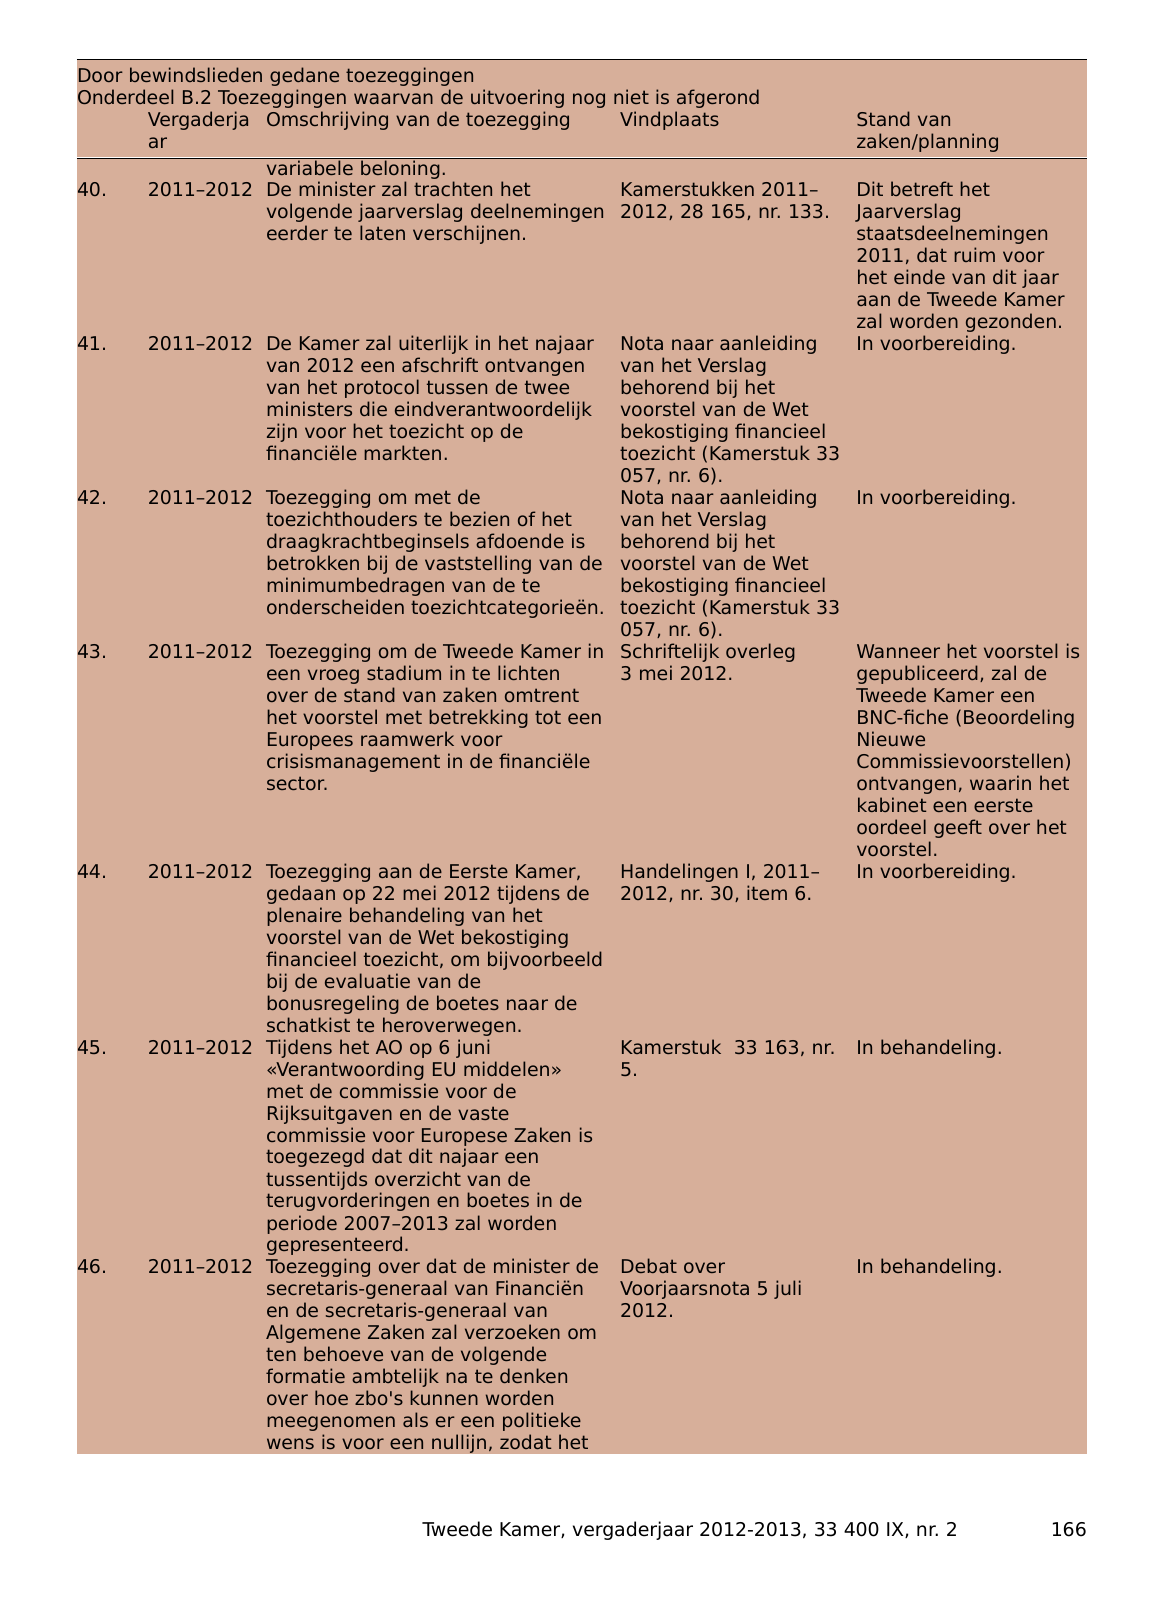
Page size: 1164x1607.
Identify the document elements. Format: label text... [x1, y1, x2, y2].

table_cell Onderdeel B.2 Toezeggingen waarvan de uitvoering nog niet is afgerond [77, 87, 1087, 109]
table_cell Vergaderjaar [142, 109, 260, 157]
table_cell 2011–2012 [142, 641, 260, 861]
table_cell Kamerstukken 2011–2012, 28 165, nr. 133. [614, 179, 850, 333]
table_cell 2011–2012 [142, 333, 260, 487]
table_cell Stand van zaken/planning [850, 109, 1087, 157]
table_header Door bewindslieden gedane toezeggingen [77, 60, 1087, 87]
table_cell In voorbereiding. [850, 333, 1087, 487]
table_cell 43. [77, 641, 142, 861]
table_cell 2011–2012 [142, 487, 260, 641]
table_cell Vindplaats [614, 109, 850, 157]
table_cell Dit betreft het Jaarverslag staatsdeelnemingen 2011, dat ruim voor het einde van dit jaar aan de Tweede Kamer zal worden gezonden. [850, 179, 1087, 333]
table_cell Kamerstuk 33 163, nr. 5. [614, 1037, 850, 1256]
table_cell Toezegging om met de toezichthouders te bezien of het draagkrachtbeginsels afdoende is betrokken bij de vaststelling van de minimumbedragen van de te onderscheiden toezichtcategorieën. [260, 487, 614, 641]
table_cell 2011–2012 [142, 861, 260, 1037]
table_cell variabele beloning. [260, 159, 614, 179]
table_cell [850, 159, 1087, 179]
table_cell [77, 109, 142, 157]
table_cell 41. [77, 333, 142, 487]
table_cell Schriftelijk overleg 3 mei 2012. [614, 641, 850, 861]
table_cell Handelingen I, 2011–2012, nr. 30, item 6. [614, 861, 850, 1037]
table_cell Omschrijving van de toezegging [260, 109, 614, 157]
table_cell Toezegging over dat de minister de secretaris-generaal van Financiën en de secretaris-generaal van Algemene Zaken zal verzoeken om ten behoeve van de volgende formatie ambtelijk na te denken over hoe zbo's kunnen worden meegenomen als er een politieke wens is voor een nullijn, zodat het [260, 1256, 614, 1454]
table_cell 2011–2012 [142, 1037, 260, 1256]
table_cell De minister zal trachten het volgende jaarverslag deelnemingen eerder te laten verschijnen. [260, 179, 614, 333]
table_cell Toezegging aan de Eerste Kamer, gedaan op 22 mei 2012 tijdens de plenaire behandeling van het voorstel van de Wet bekostiging financieel toezicht, om bijvoorbeeld bij de evaluatie van de bonusregeling de boetes naar de schatkist te heroverwegen. [260, 861, 614, 1037]
table_cell Nota naar aanleiding van het Verslag behorend bij het voorstel van de Wet bekostiging financieel toezicht (Kamerstuk 33 057, nr. 6). [614, 333, 850, 487]
table_cell Debat over Voorjaarsnota 5 juli 2012. [614, 1256, 850, 1454]
table_cell Tijdens het AO op 6 juni «Verantwoording EU middelen» met de commissie voor de Rijksuitgaven en de vaste commissie voor Europese Zaken is toegezegd dat dit najaar een tussentijds overzicht van de terugvorderingen en boetes in de periode 2007–2013 zal worden gepresenteerd. [260, 1037, 614, 1256]
table_cell Nota naar aanleiding van het Verslag behorend bij het voorstel van de Wet bekostiging financieel toezicht (Kamerstuk 33 057, nr. 6). [614, 487, 850, 641]
table_cell [142, 159, 260, 179]
table_cell In behandeling. [850, 1256, 1087, 1454]
table_cell 2011–2012 [142, 179, 260, 333]
table_cell 46. [77, 1256, 142, 1454]
table_cell 40. [77, 179, 142, 333]
table_cell 42. [77, 487, 142, 641]
table_cell De Kamer zal uiterlijk in het najaar van 2012 een afschrift ontvangen van het protocol tussen de twee ministers die eindverantwoordelijk zijn voor het toezicht op de financiële markten. [260, 333, 614, 487]
table_cell Toezegging om de Tweede Kamer in een vroeg stadium in te lichten over de stand van zaken omtrent het voorstel met betrekking tot een Europees raamwerk voor crisismanagement in de financiële sector. [260, 641, 614, 861]
table_cell In voorbereiding. [850, 487, 1087, 641]
table_cell [77, 159, 142, 179]
table_cell In behandeling. [850, 1037, 1087, 1256]
table_cell [614, 159, 850, 179]
table_cell 2011–2012 [142, 1256, 260, 1454]
table_cell 45. [77, 1037, 142, 1256]
table_cell In voorbereiding. [850, 861, 1087, 1037]
table_cell 44. [77, 861, 142, 1037]
table_cell Wanneer het voorstel is gepubliceerd, zal de Tweede Kamer een BNC-fiche (Beoordeling Nieuwe Commissievoorstellen) ontvangen, waarin het kabinet een eerste oordeel geeft over het voorstel. [850, 641, 1087, 861]
